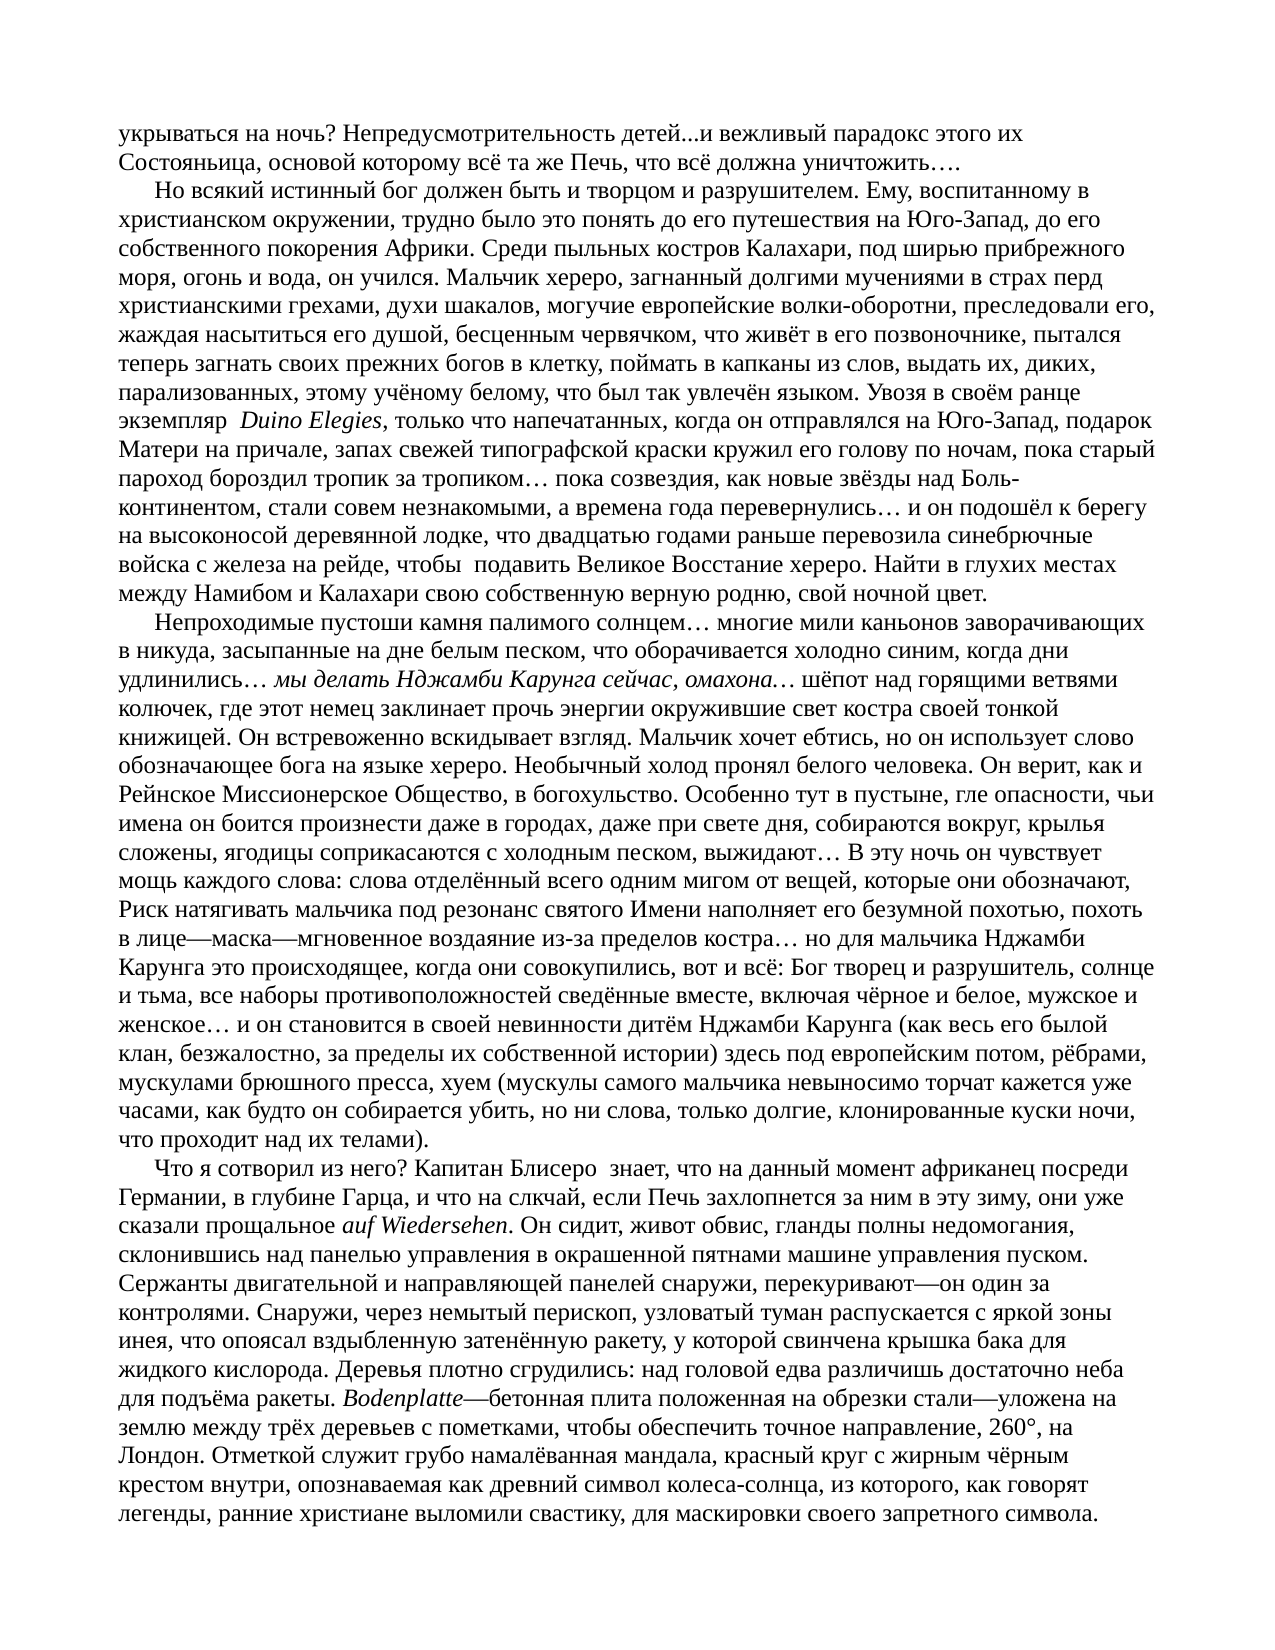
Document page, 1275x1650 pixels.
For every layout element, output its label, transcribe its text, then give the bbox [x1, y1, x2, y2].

text Непроходимые пустоши камня палимого солнцем… многие мили каньонов заворачивающих в никуда, засыпанные на дне белым песком, что оборачивается холодно синим, когда дни удлинились… мы делать Нджамби Карунга сейчас, омахона… шёпот над горящими ветвями колючек, где этот немец заклинает прочь энергии окружившие свет костра своей тонкой книжицей. Он встревоженно вскидывает взгляд. Мальчик хочет ебтись, но он использует слово обозначающее бога на языке хереро. Необычный холод пронял белого человека. Он верит, как и Рейнское Миссионерское Общество, в богохульство. Особенно тут в пустыне, гле опасности, чьи имена он боится произнести даже в городах, даже при свете дня, собираются вокруг, крылья сложены, ягодицы соприкасаются с холодным песком, выжидают… В эту ночь он чувствует мощь каждого слова: слова отделённый всего одним мигом от вещей, которые они обозначают, Риск натягивать мальчика под резонанс святого Имени наполняет его безумной похотью, похоть в лице—маска—мгновенное воздаяние из-за пределов костра… но для мальчика Нджамби Карунга это происходящее, когда они совокупились, вот и всё: Бог творец и разрушитель, солнце и тьма, все наборы противоположностей сведённые вместе, включая чёрное и белое, мужское и женское… и он становится в своей невинности дитём Нджамби Карунга (как весь его былой клан, безжалостно, за пределы их собственной истории) здесь под европейским потом, рёбрами, мускулами брюшного пресса, хуем (мускулы самого мальчика невыносимо торчат кажется уже часами, как будто он собирается убить, но ни слова, только долгие, клонированные куски ночи, что проходит над их телами). [118, 607, 1157, 1153]
text Что я сотворил из него? Капитан Блисеро знает, что на данный момент африканец посреди Германии, в глубине Гарца, и что на слкчай, если Печь захлопнется за ним в эту зиму, они уже сказали прощальное auf Wiedersehen. Он сидит, живот обвис, гланды полны недомогания, склонившись над панелью управления в окрашенной пятнами машине управления пуском. Сержанты двигательной и направляющей панелей снаружи, перекуривают—он один за контролями. Снаружи, через немытый перископ, узловатый туман распускается с яркой зоны инея, что опоясал вздыбленную затенённую ракету, у которой свинчена крышка бака для жидкого кислорода. Деревья плотно сгрудились: над головой едва различишь достаточно неба для подъёма ракеты. Bodenplatte—бетонная плита положенная на обрезки стали—уложена на землю между трёх деревьев с пометками, чтобы обеспечить точное направление, 260°, на Лондон. Отметкой служит грубо намалёванная мандала, красный круг с жирным чёрным крестом внутри, опознаваемая как древний символ колеса-солнца, из которого, как говорят легенды, ранние христиане выломили свастику, для маскировки своего запретного символа. [118, 1153, 1157, 1527]
text Но всякий истинный бог должен быть и творцом и разрушителем. Ему, воспитанному в христианском окружении, трудно было это понять до его путешествия на Юго-Запад, до его собственного покорения Африки. Среди пыльных костров Калахари, под ширью прибрежного моря, огонь и вода, он учился. Мальчик хереро, загнанный долгими мучениями в страх перд христианскими грехами, духи шакалов, могучие европейские волки-оборотни, преследовали его, жаждая насытиться его душой, бесценным червячком, что живёт в его позвоночнике, пытался теперь загнать своих прежних богов в клетку, поймать в капканы из слов, выдать их, диких, парализованных, этому учёному белому, что был так увлечён языком. Увозя в своём ранце экземпляр Duino Elegies, только что напечатанных, когда он отправлялся на Юго-Запад, подарок Матери на причале, запах свежей типографской краски кружил его голову по ночам, пока старый пароход бороздил тропик за тропиком… пока созвездия, как новые звёзды над Боль-континентом, стали совем незнакомыми, а времена года перевернулись… и он подошёл к берегу на высоконосой деревянной лодке, что двадцатью годами раньше перевозила синебрючные войска с железа на рейде, чтобы подавить Великое Восстание хереро. Найти в глухих местах между Намибом и Калахари свою собственную верную родню, свой ночной цвет. [118, 176, 1157, 607]
text укрываться на ночь? Непредусмотрительность детей...и вежливый парадокс этого их Состояньица, основой которому всё та же Печь, что всё должна уничтожить…. [118, 118, 1157, 176]
